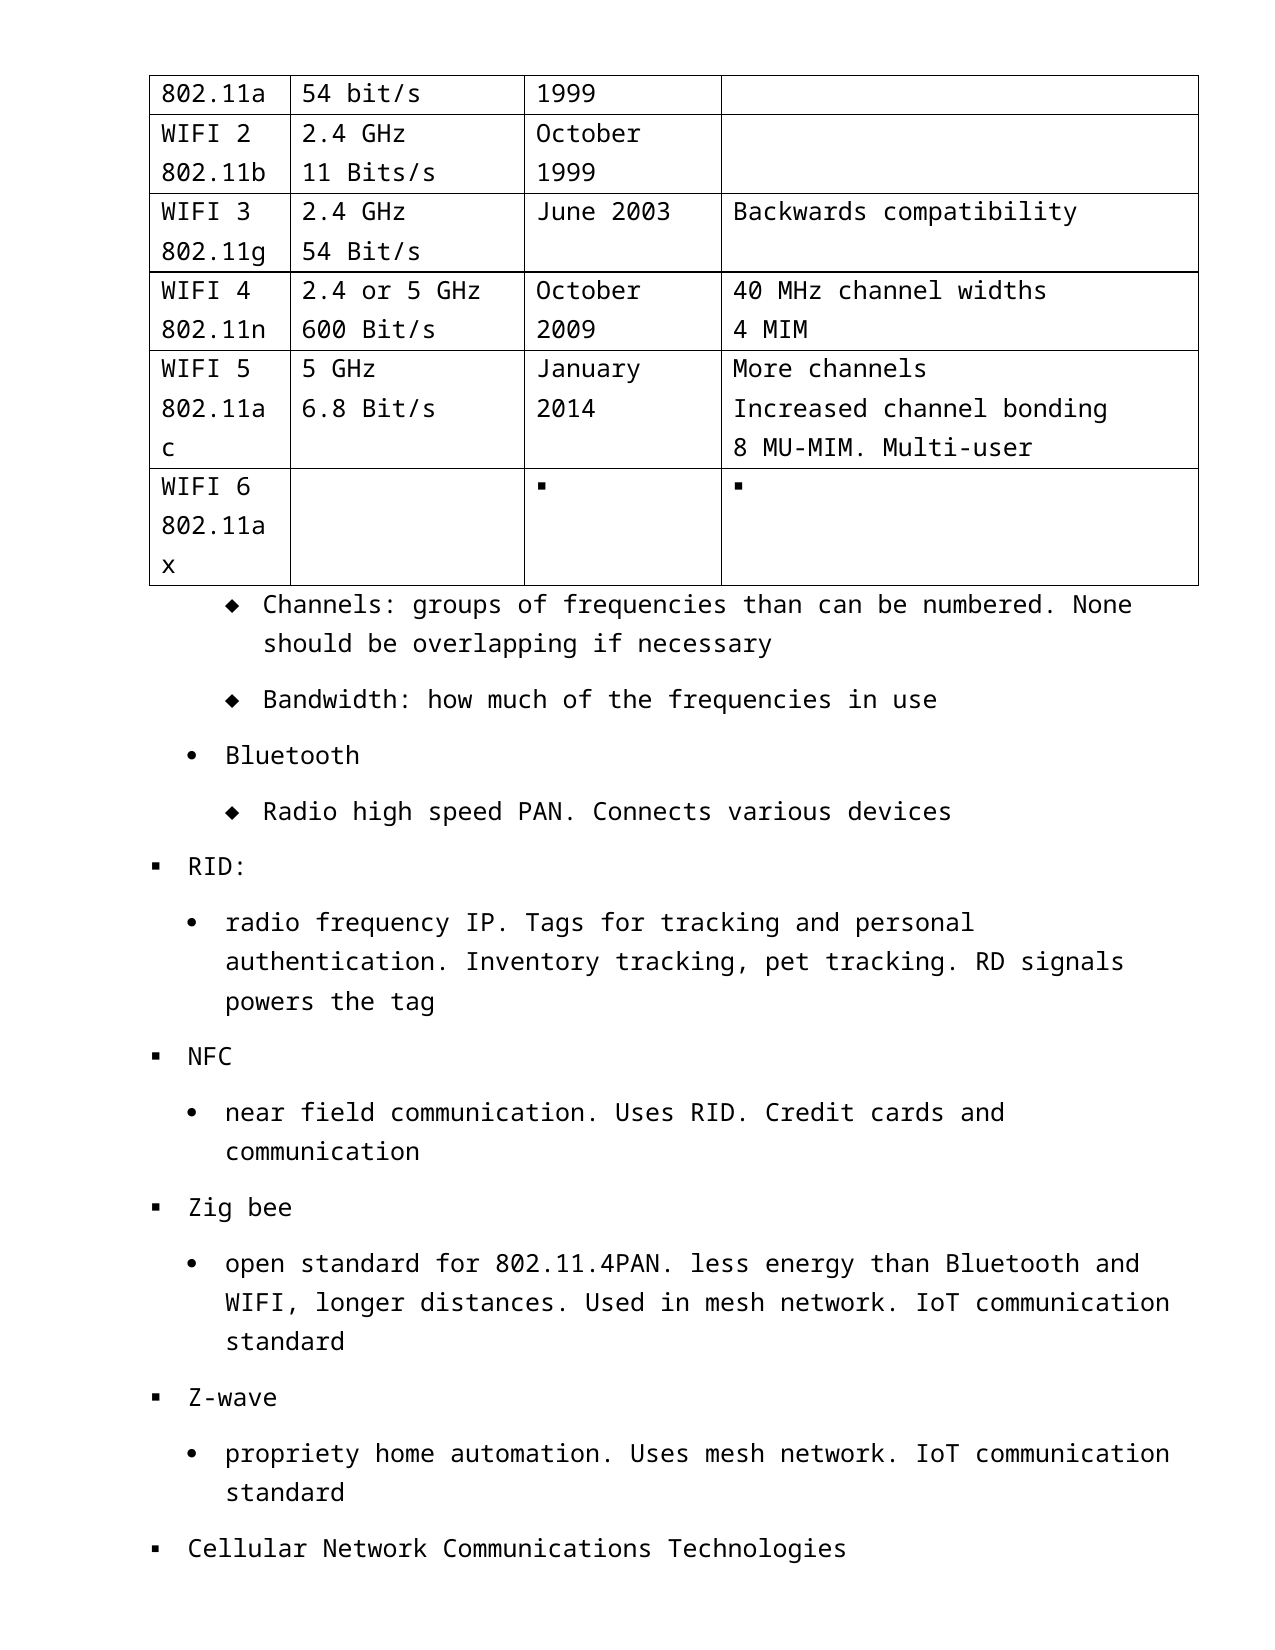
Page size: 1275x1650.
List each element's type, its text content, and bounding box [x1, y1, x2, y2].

list Zig bee [150, 1190, 1200, 1224]
table_header [722, 76, 1198, 114]
list Bluetooth [187, 737, 1200, 771]
list propriety home automation. Uses mesh network. IoT communication standard [187, 1436, 1200, 1509]
table_header 1999 [525, 76, 721, 114]
table_cell [722, 469, 1198, 585]
table_cell 40 MHz channel widths 4 MIM [722, 273, 1198, 350]
table_cell WIFI 3 802.11g [150, 194, 290, 271]
table_cell 2.4 or 5 GHz 600 Bit/s [291, 273, 524, 350]
table_cell [722, 115, 1198, 193]
table_cell Backwards compatibility [722, 194, 1198, 271]
table_cell WIFI 2 802.11b [150, 115, 290, 193]
list Bandwidth: how much of the frequencies in use [225, 681, 1200, 716]
table_cell [525, 469, 721, 585]
table_cell 5 GHz 6.8 Bit/s [291, 351, 524, 468]
table_cell [291, 469, 524, 585]
table_cell October 1999 [525, 115, 721, 193]
list Cellular Network Communications Technologies [150, 1531, 1200, 1565]
list NFC [150, 1039, 1200, 1073]
table_cell More channels Increased channel bonding 8 MU-MIM. Multi-user [722, 351, 1198, 468]
table_cell WIFI 5 802.11ac [150, 351, 290, 468]
list RID: [150, 849, 1200, 883]
table_header 802.11a [150, 76, 290, 114]
table_cell 2.4 GHz 11 Bits/s [291, 115, 524, 193]
table_cell June 2003 [525, 194, 721, 271]
list near field communication. Uses RID. Credit cards and communication [187, 1095, 1200, 1168]
list Channels: groups of frequencies than can be numbered. None should be overlapping if necessary [225, 586, 1200, 660]
table_header 54 bit/s [291, 76, 524, 114]
list open standard for 802.11.4PAN. less energy than Bluetooth and WIFI, longer distances. Used in mesh network. IoT communication standard [187, 1246, 1200, 1358]
list radio frequency IP. Tags for tracking and personal authentication. Inventory tracking, pet tracking. RD signals powers the tag [187, 905, 1200, 1017]
table_cell January 2014 [525, 351, 721, 468]
list Radio high speed PAN. Connects various devices [225, 793, 1200, 827]
table_cell October 2009 [525, 273, 721, 350]
table_cell WIFI 4 802.11n [150, 273, 290, 350]
list Z-wave [150, 1380, 1200, 1414]
table_cell WIFI 6 802.11ax [150, 469, 290, 585]
table_cell 2.4 GHz 54 Bit/s [291, 194, 524, 271]
